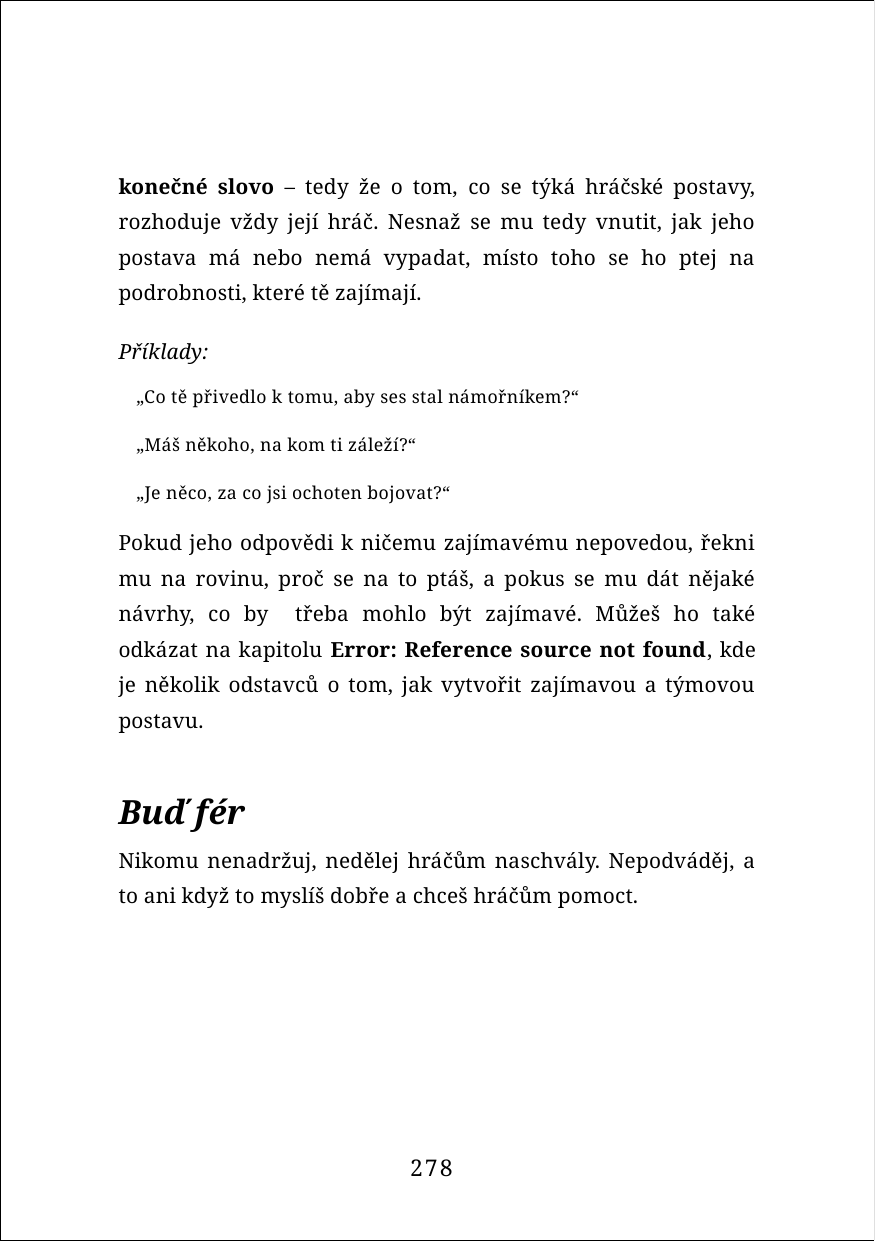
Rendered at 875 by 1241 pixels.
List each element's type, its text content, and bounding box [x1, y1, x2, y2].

subtitle Buď fér [118, 789, 756, 834]
text konečné slovo – tedy že o tom, co se týká hráčské postavy, rozhoduje vždy její hráč. Nesnaž se mu tedy vnutit, jak jeho postava má nebo nemá vypadat, místo toho se ho ptej na podrobnosti, které tě zajímají. [118, 172, 756, 307]
text Příklady: [118, 337, 756, 366]
text „Máš někoho, na kom ti záleží?“ [136, 433, 756, 457]
text „Co tě přivedlo k tomu, aby ses stal námořníkem?“ [136, 385, 756, 409]
text Pokud jeho odpovědi k ničemu zajímavému nepovedou, řekni mu na rovinu, proč se na to ptáš, a pokus se mu dát nějaké návrhy, co by třeba mohlo být zajímavé. Můžeš ho také odkázat na kapitolu Error: Reference source not found, kde je několik odstavců o tom, jak vytvořit zajímavou a týmovou postavu. [118, 528, 756, 734]
text „Je něco, za co jsi ochoten bojovat?“ [136, 481, 756, 505]
text Nikomu nenadržuj, nedělej hráčům naschvály. Nepodváděj, a to ani když to myslíš dobře a chceš hráčům pomoct. [118, 846, 756, 910]
